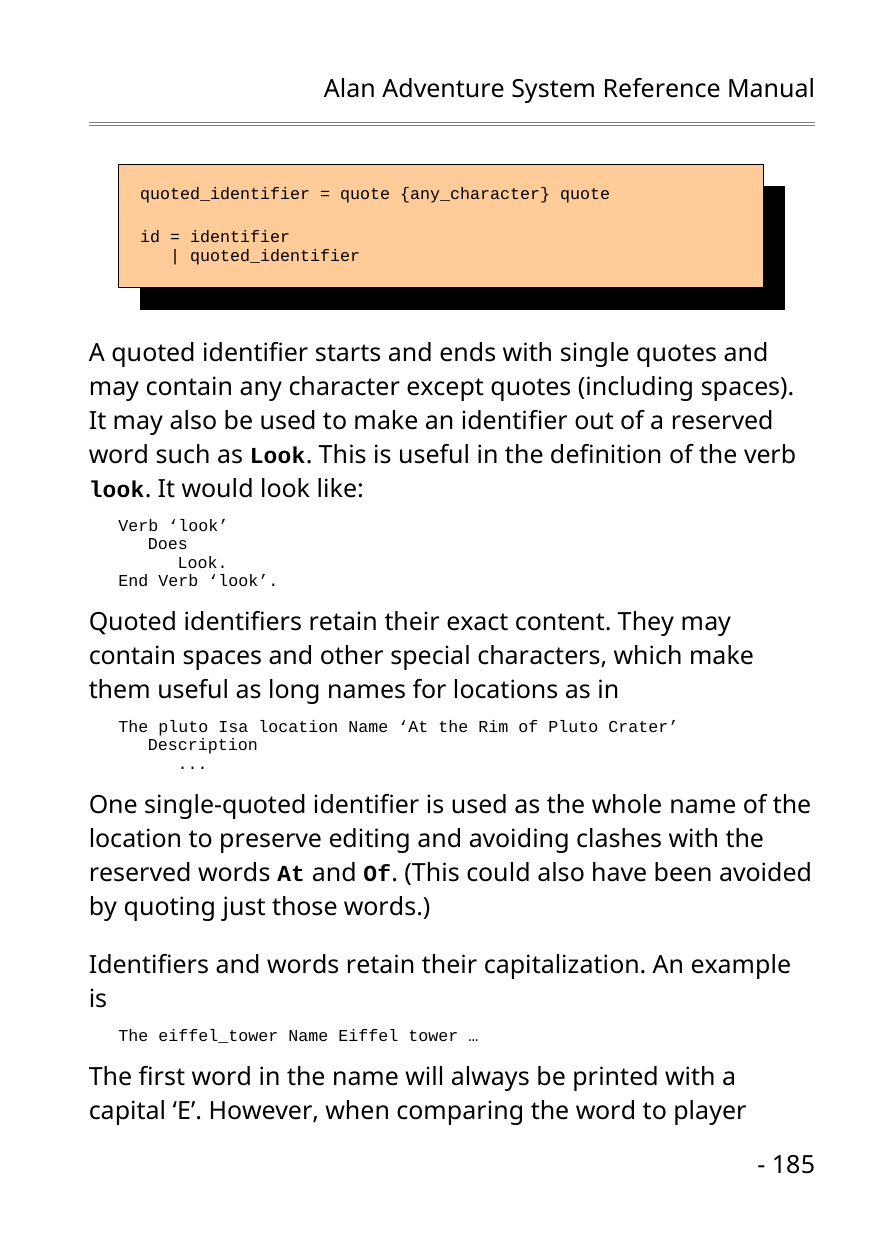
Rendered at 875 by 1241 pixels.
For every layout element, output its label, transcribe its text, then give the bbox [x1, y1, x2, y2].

text One single-quoted identifier is used as the whole name of the location to preserve editing and avoiding clashes with the reserved words At and Of. (This could also have been avoided by quoting just those words.) [88, 787, 815, 922]
text The first word in the name will always be printed with a capital ‘E’. However, when comparing the word to player [88, 1059, 815, 1127]
text Identifiers and words retain their capitalization. An example is [88, 947, 815, 1015]
text id = identifier | quoted_identifier [119, 207, 763, 287]
text Verb ‘look’ Does Look. End Verb ‘look’. [118, 517, 815, 592]
text Quoted identifiers retain their exact content. They may contain spaces and other special characters, which make them useful as long names for locations as in [88, 604, 815, 706]
text The eiffel_tower Name Eiffel tower … [118, 1028, 815, 1046]
text quoted_identifier = quote {any_character} quote [119, 165, 763, 204]
text The pluto Isa location Name ‘At the Rim of Pluto Crater’ Description ... [118, 718, 815, 774]
text A quoted identifier starts and ends with single quotes and may contain any character except quotes (including spaces). It may also be used to make an identi­fier out of a reserved word such as Look. This is useful in the definition of the verb look. It would look like: [88, 335, 815, 505]
